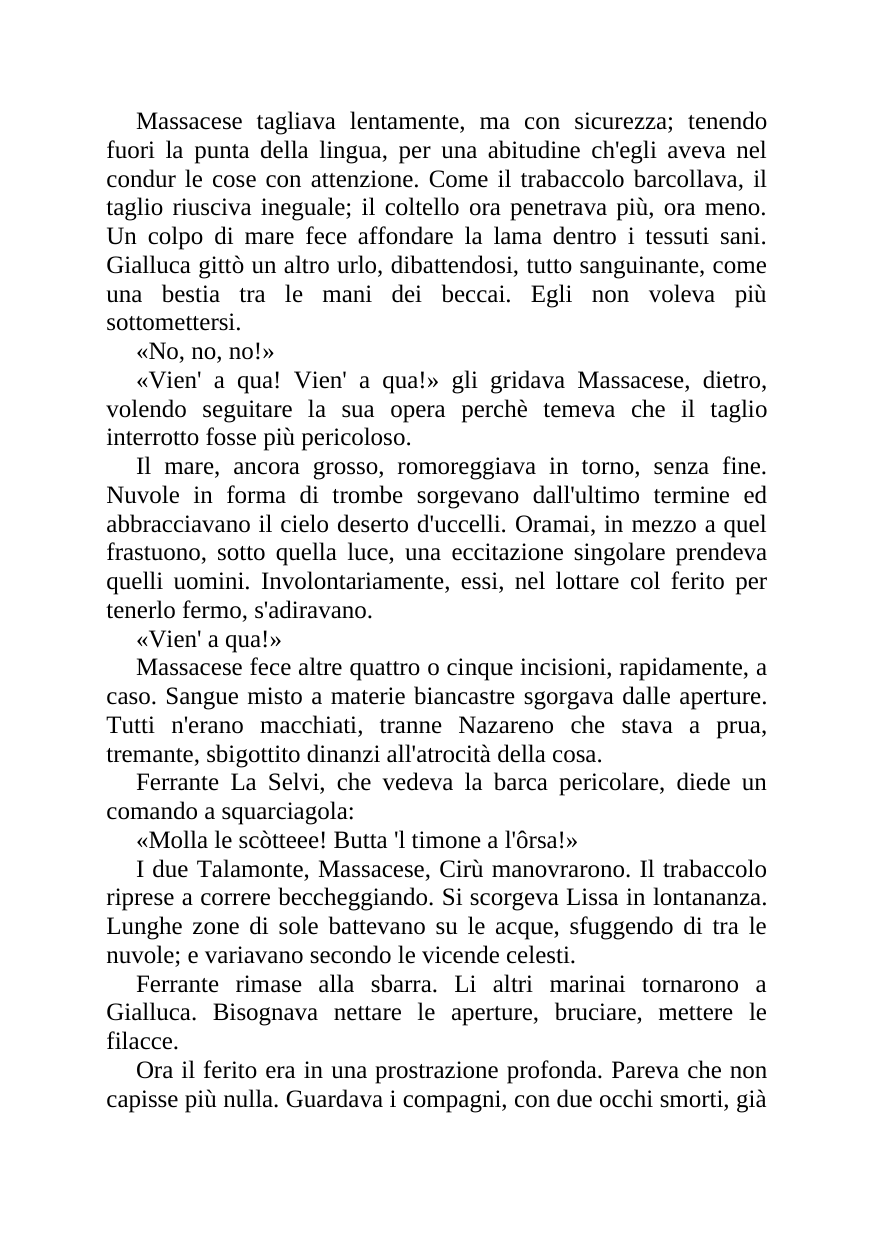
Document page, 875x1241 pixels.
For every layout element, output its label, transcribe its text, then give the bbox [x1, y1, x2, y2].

text «Vien' a qua!» [106, 624, 768, 652]
text Il mare, ancora grosso, romoreggiava in torno, senza fine. Nuvole in forma di trombe sorgevano dall'ultimo termine ed abbracciavano il cielo deserto d'uccelli. Oramai, in mezzo a quel frastuono, sotto quella luce, una eccitazione singolare prendeva quelli uomini. Involontariamente, essi, nel lottare col ferito per tenerlo fermo, s'adiravano. [106, 451, 768, 624]
text «Molla le scòtteee! Butta 'l timone a l'ôrsa!» [106, 825, 768, 854]
text Ferrante La Selvi, che vedeva la barca pericolare, diede un comando a squarciagola: [106, 767, 768, 825]
text «No, no, no!» [106, 336, 768, 365]
text I due Talamonte, Massacese, Cirù manovrarono. Il trabaccolo riprese a correre beccheggiando. Si scorgeva Lissa in lontananza. Lunghe zone di sole battevano su le acque, sfuggendo di tra le nuvole; e variavano secondo le vicende celesti. [106, 854, 768, 969]
text Ora il ferito era in una prostrazione profonda. Pareva che non capisse più nulla. Guardava i compagni, con due occhi smorti, già [106, 1055, 768, 1112]
text Massacese fece altre quattro o cinque incisioni, rapidamente, a caso. Sangue misto a materie biancastre sgorgava dalle aperture. Tutti n'erano macchiati, tranne Nazareno che stava a prua, tremante, sbigottito dinanzi all'atrocità della cosa. [106, 652, 768, 767]
text Massacese tagliava lentamente, ma con sicurezza; tenendo fuori la punta della lingua, per una abitudine ch'egli aveva nel condur le cose con attenzione. Come il trabaccolo barcollava, il taglio riusciva ineguale; il coltello ora penetrava più, ora meno. Un colpo di mare fece affondare la lama dentro i tessuti sani. Gialluca gittò un altro urlo, dibattendosi, tutto sanguinante, come una bestia tra le mani dei beccai. Egli non voleva più sottomettersi. [106, 106, 768, 336]
text Ferrante rimase alla sbarra. Li altri marinai tornarono a Gialluca. Bisognava nettare le aperture, bruciare, mettere le filacce. [106, 969, 768, 1055]
text «Vien' a qua! Vien' a qua!» gli gridava Massacese, dietro, volendo seguitare la sua opera perchè temeva che il taglio interrotto fosse più pericoloso. [106, 365, 768, 451]
